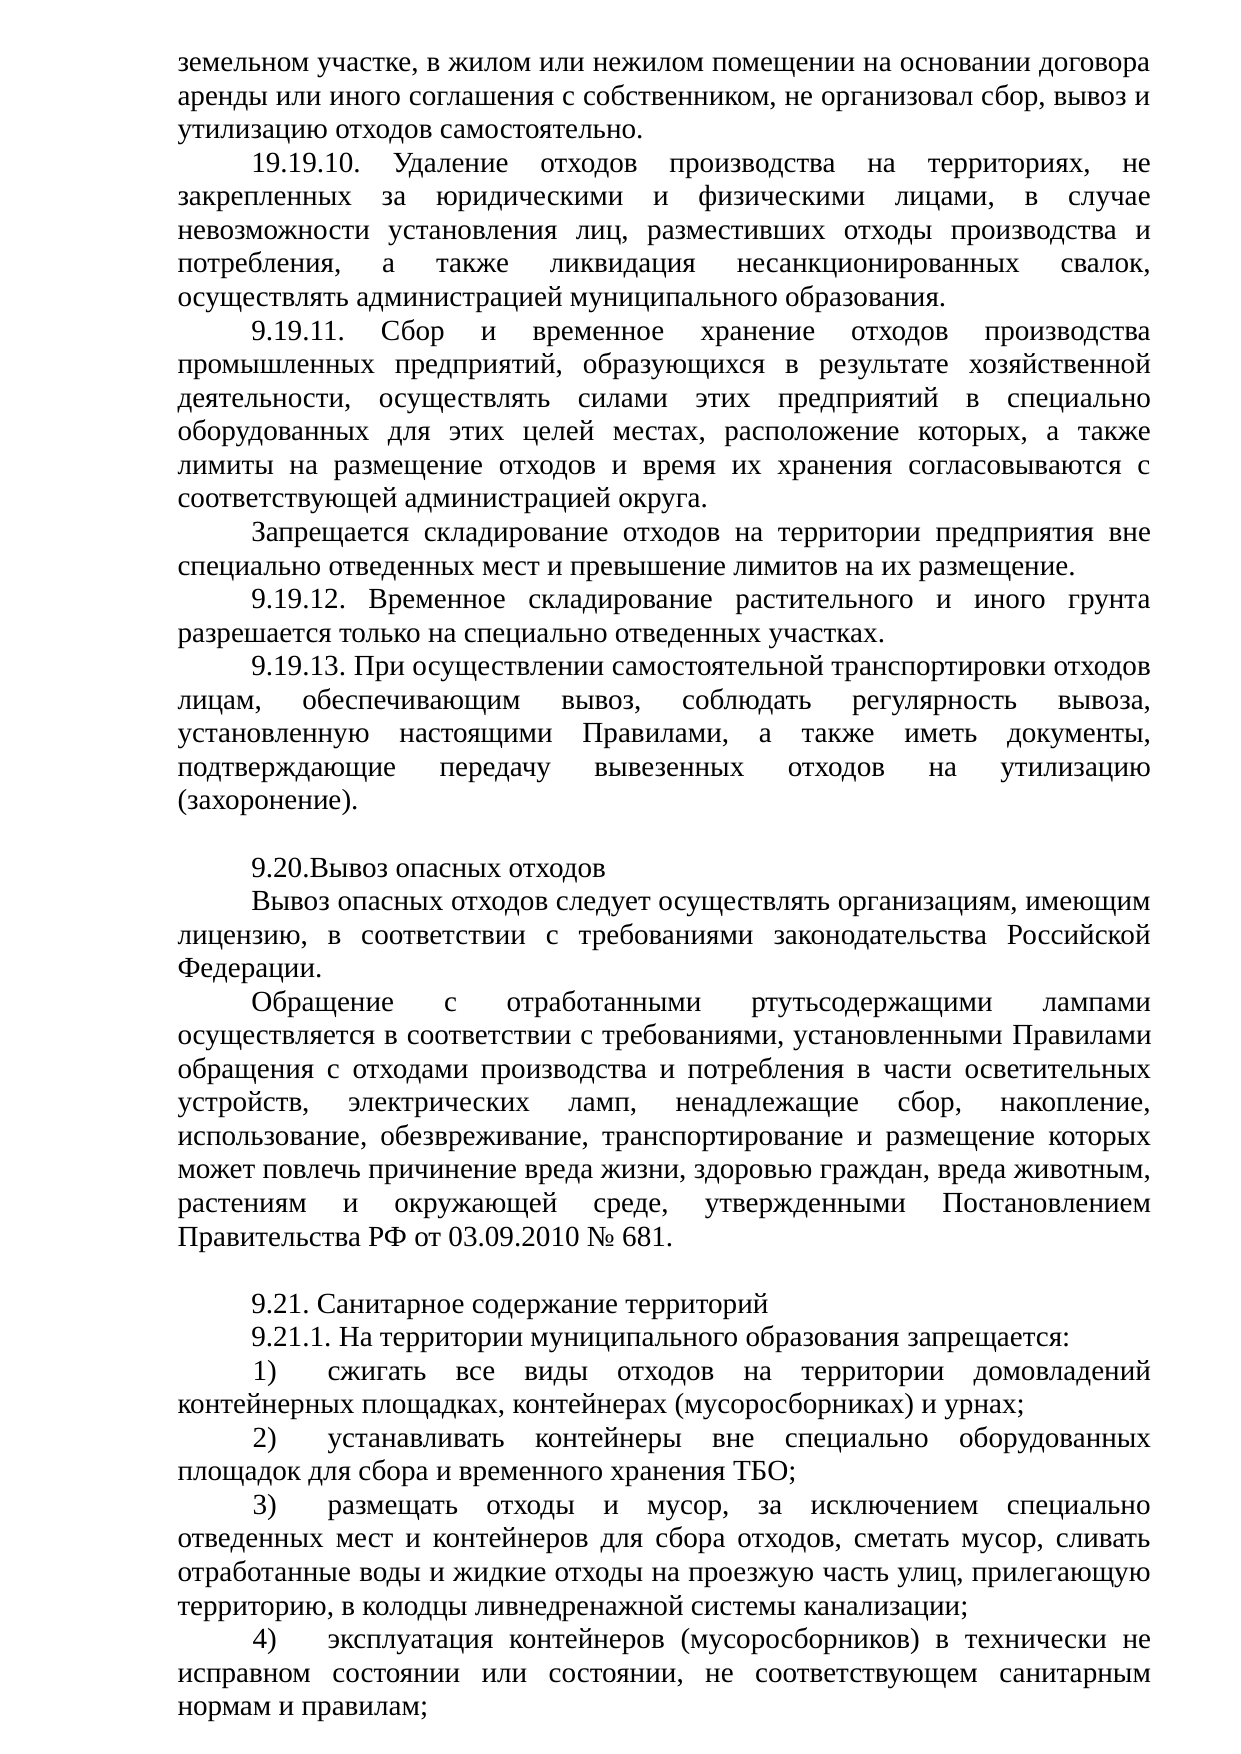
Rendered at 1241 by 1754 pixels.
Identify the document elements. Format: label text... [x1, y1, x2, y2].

text 19.19.10. Удаление отходов производства на территориях, не закрепленных за юридическими и физическими лицами, в случае невозможности установления лиц, разместивших отходы производства и потребления, а также ликвидация несанкционированных свалок, осуществлять администрацией муниципального образования. [177, 145, 1152, 313]
list сжигать все виды отходов на территории домовладений контейнерных площадках, контейнерах (мусоросборниках) и урнах; [177, 1353, 1152, 1420]
text Обращение с отработанными ртутьсодержащими лампами осуществляется в соответствии с требованиями, установленными Правилами обращения с отходами производства и потребления в части осветительных устройств, электрических ламп, ненадлежащие сбор, накопление, использование, обезвреживание, транспортирование и размещение которых может повлечь причинение вреда жизни, здоровью граждан, вреда животным, растениям и окружающей среде, утвержденными Постановлением Правительства РФ от 03.09.2010 № 681. [177, 984, 1152, 1252]
text Вывоз опасных отходов следует осуществлять организациям, имеющим лицензию, в соответствии с требованиями законодательства Российской Федерации. [177, 883, 1152, 984]
text земельном участке, в жилом или нежилом помещении на основании договора аренды или иного соглашения с собственником, не организовал сбор, вывоз и утилизацию отходов самостоятельно. [177, 44, 1152, 145]
text Запрещается складирование отходов на территории предприятия вне специально отведенных мест и превышение лимитов на их размещение. [177, 514, 1152, 581]
list эксплуатация контейнеров (мусоросборников) в технически не исправном состоянии или состоянии, не соответствующем санитарным нормам и правилам; [177, 1621, 1152, 1722]
text 9.19.12. Временное складирование растительного и иного грунта разрешается только на специально отведенных участках. [177, 581, 1152, 648]
text 9.19.13. При осуществлении самостоятельной транспортировки отходов лицам, обеспечивающим вывоз, соблюдать регулярность вывоза, установленную настоящими Правилами, а также иметь документы, подтверждающие передачу вывезенных отходов на утилизацию (захоронение). [177, 648, 1152, 816]
list устанавливать контейнеры вне специально оборудованных площадок для сбора и временного хранения ТБО; [177, 1420, 1152, 1487]
list размещать отходы и мусор, за исключением специально отведенных мест и контейнеров для сбора отходов, сметать мусор, сливать отработанные воды и жидкие отходы на проезжую часть улиц, прилегающую территорию, в колодцы ливнедренажной системы канализации; [177, 1487, 1152, 1621]
text 9.20.Вывоз опасных отходов [177, 850, 1152, 883]
text 9.21. Санитарное содержание территорий [177, 1286, 1152, 1319]
text 9.19.11. Сбор и временное хранение отходов производства промышленных предприятий, образующихся в результате хозяйственной деятельности, осуществлять силами этих предприятий в специально оборудованных для этих целей местах, расположение которых, а также лимиты на размещение отходов и время их хранения согласовываются с соответствующей администрацией округа. [177, 313, 1152, 514]
text 9.21.1. На территории муниципального образования запрещается: [177, 1319, 1152, 1353]
